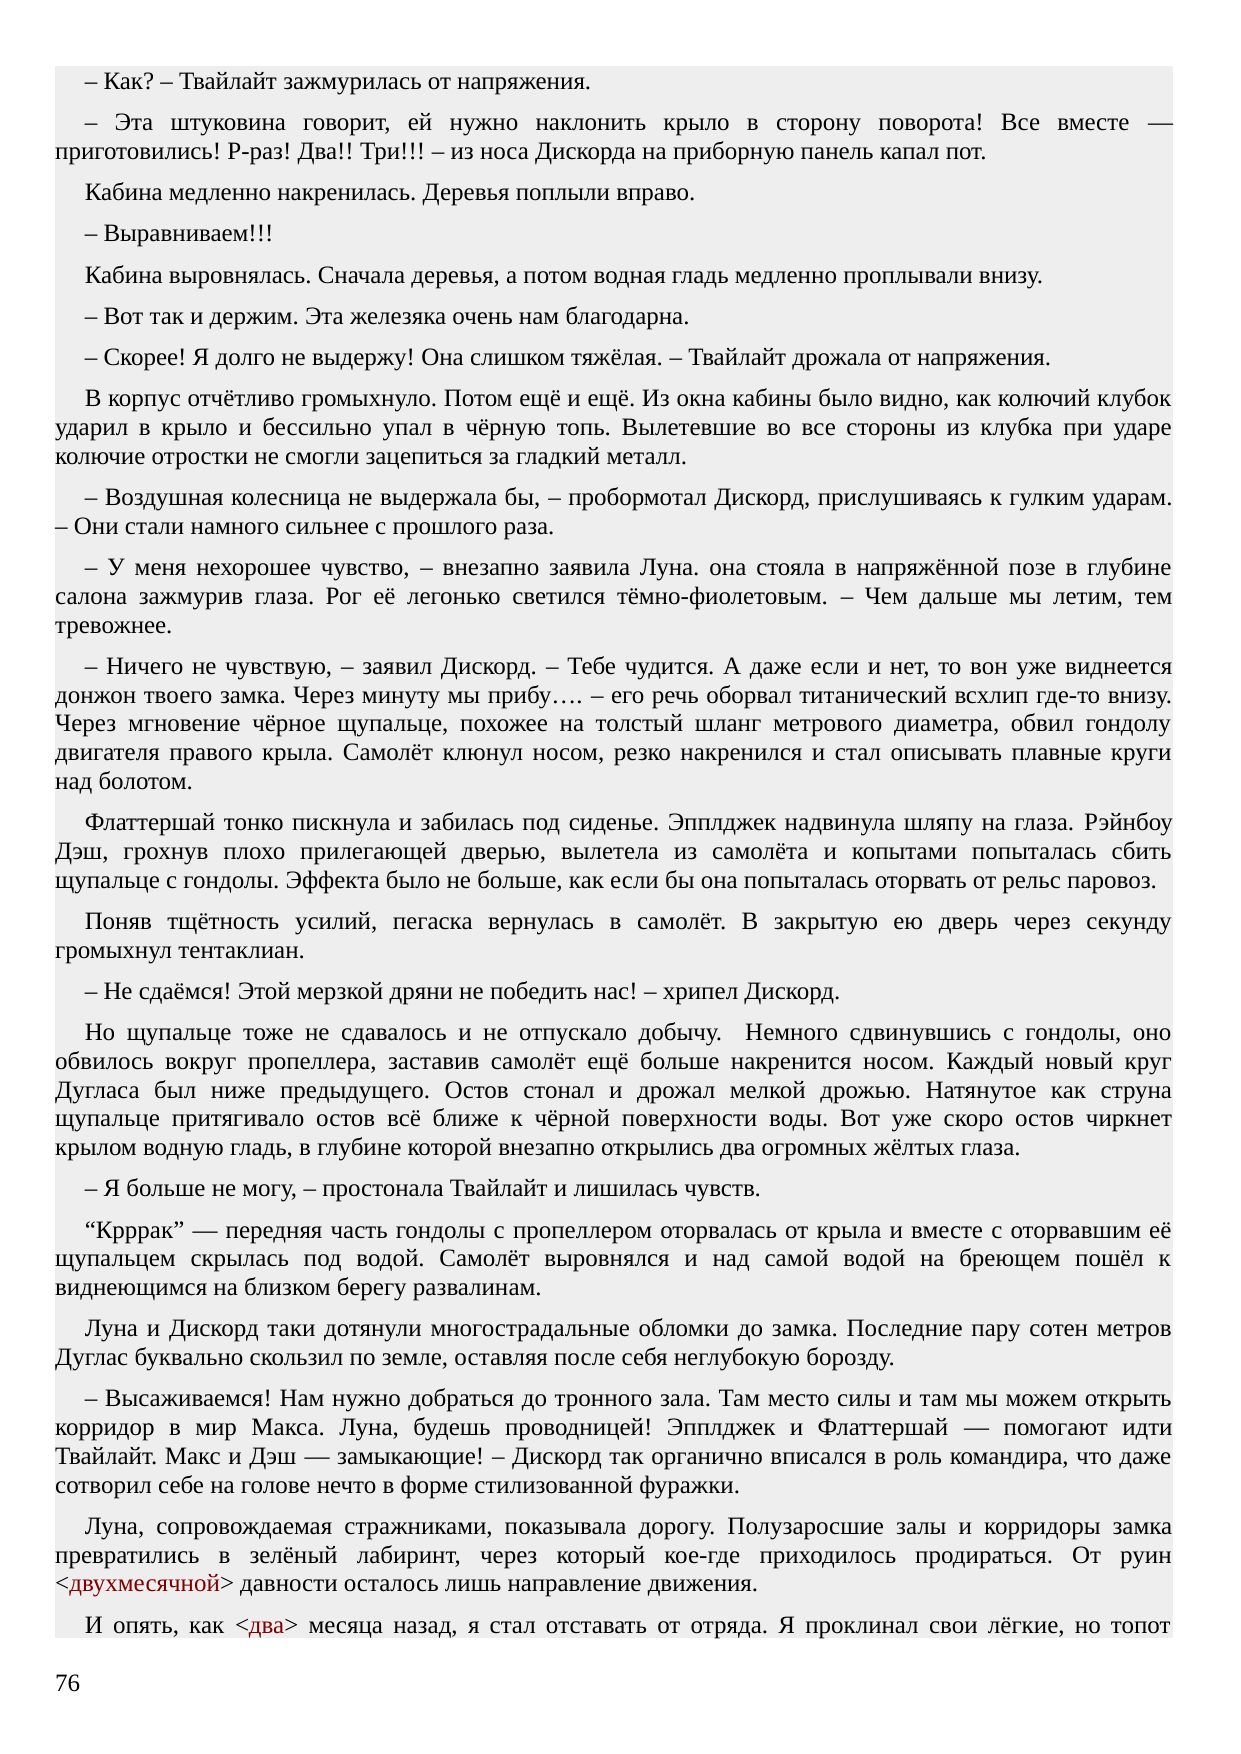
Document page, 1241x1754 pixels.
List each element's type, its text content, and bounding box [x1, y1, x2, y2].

text “Крррак” — передняя часть гондолы с пропеллером оторвалась от крыла и вместе с оторвавшим её щупальцем скрылась под водой. Самолёт выровнялся и над самой водой на бреющем пошёл к виднеющимся на близком берегу развалинам. [55, 1215, 1173, 1301]
text Поняв тщётность усилий, пегаска вернулась в самолёт. В закрытую ею дверь через секунду громыхнул тентаклиан. [55, 906, 1173, 963]
text – Как? – Твайлайт зажмурилась от напряжения. [55, 66, 1173, 95]
text И опять, как <два> месяца назад, я стал отставать от отряда. Я проклинал свои лёгкие, но топот [55, 1610, 1173, 1638]
text – Высаживаемся! Нам нужно добраться до тронного зала. Там место силы и там мы можем открыть корридор в мир Макса. Луна, будешь проводницей! Эпплджек и Флаттершай — помогают идти Твайлайт. Макс и Дэш — замыкающие! – Дискорд так органично вписался в роль командира, что даже сотворил себе на голове нечто в форме стилизованной фуражки. [55, 1383, 1173, 1498]
text – Ничего не чувствую, – заявил Дискорд. – Тебе чудится. А даже если и нет, то вон уже виднеется донжон твоего замка. Через минуту мы прибу…. – его речь оборвал титанический всхлип где-то внизу. Через мгновение чёрное щупальце, похожее на толстый шланг метрового диаметра, обвил гондолу двигателя правого крыла. Самолёт клюнул носом, резко накренился и стал описывать плавные круги над болотом. [55, 651, 1173, 795]
text Кабина выровнялась. Сначала деревья, а потом водная гладь медленно проплывали внизу. [55, 260, 1173, 288]
text Флаттершай тонко пискнула и забилась под сиденье. Эпплджек надвинула шляпу на глаза. Рэйнбоу Дэш, грохнув плохо прилегающей дверью, вылетела из самолёта и копытами попыталась сбить щупальце с гондолы. Эффекта было не больше, как если бы она попыталась оторвать от рельс паровоз. [55, 807, 1173, 893]
text – Не сдаёмся! Этой мерзкой дряни не победить нас! – хрипел Дискорд. [55, 976, 1173, 1005]
text В корпус отчётливо громыхнуло. Потом ещё и ещё. Из окна кабины было видно, как колючий клубок ударил в крыло и бессильно упал в чёрную топь. Вылетевшие во все стороны из клубка при ударе колючие отростки не смогли зацепиться за гладкий металл. [55, 383, 1173, 470]
text – Скорее! Я долго не выдержу! Она слишком тяжёлая. – Твайлайт дрожала от напряжения. [55, 342, 1173, 371]
text – Воздушная колесница не выдержала бы, – пробормотал Дискорд, прислушиваясь к гулким ударам. – Они стали намного сильнее с прошлого раза. [55, 482, 1173, 540]
text Но щупальце тоже не сдавалось и не отпускало добычу. Немного сдвинувшись с гондолы, оно обвилось вокруг пропеллера, заставив самолёт ещё больше накренится носом. Каждый новый круг Дугласа был ниже предыдущего. Остов стонал и дрожал мелкой дрожью. Натянутое как струна щупальце притягивало остов всё ближе к чёрной поверхности воды. Вот уже скоро остов чиркнет крылом водную гладь, в глубине которой внезапно открылись два огромных жёлтых глаза. [55, 1017, 1173, 1161]
text Луна и Дискорд таки дотянули многострадальные обломки до замка. Последние пару сотен метров Дуглас буквально скользил по земле, оставляя после себя неглубокую борозду. [55, 1313, 1173, 1371]
text Кабина медленно накренилась. Деревья поплыли вправо. [55, 177, 1173, 206]
text Луна, сопровождаемая стражниками, показывала дорогу. Полузаросшие залы и корридоры замка превратились в зелёный лабиринт, через который кое-где приходилось продираться. От руин <двухмесячной> давности осталось лишь направление движения. [55, 1511, 1173, 1597]
text – Я больше не могу, – простонала Твайлайт и лишилась чувств. [55, 1173, 1173, 1202]
text – Эта штуковина говорит, ей нужно наклонить крыло в сторону поворота! Все вместе — приготовились! Р-раз! Два!! Три!!! – из носа Дискорда на приборную панель капал пот. [55, 107, 1173, 165]
text – Вот так и держим. Эта железяка очень нам благодарна. [55, 301, 1173, 330]
text – Выравниваем!!! [55, 218, 1173, 247]
text – У меня нехорошее чувство, – внезапно заявила Луна. она стояла в напряжённой позе в глубине салона зажмурив глаза. Рог её легонько светился тёмно-фиолетовым. – Чем дальше мы летим, тем тревожнее. [55, 552, 1173, 638]
